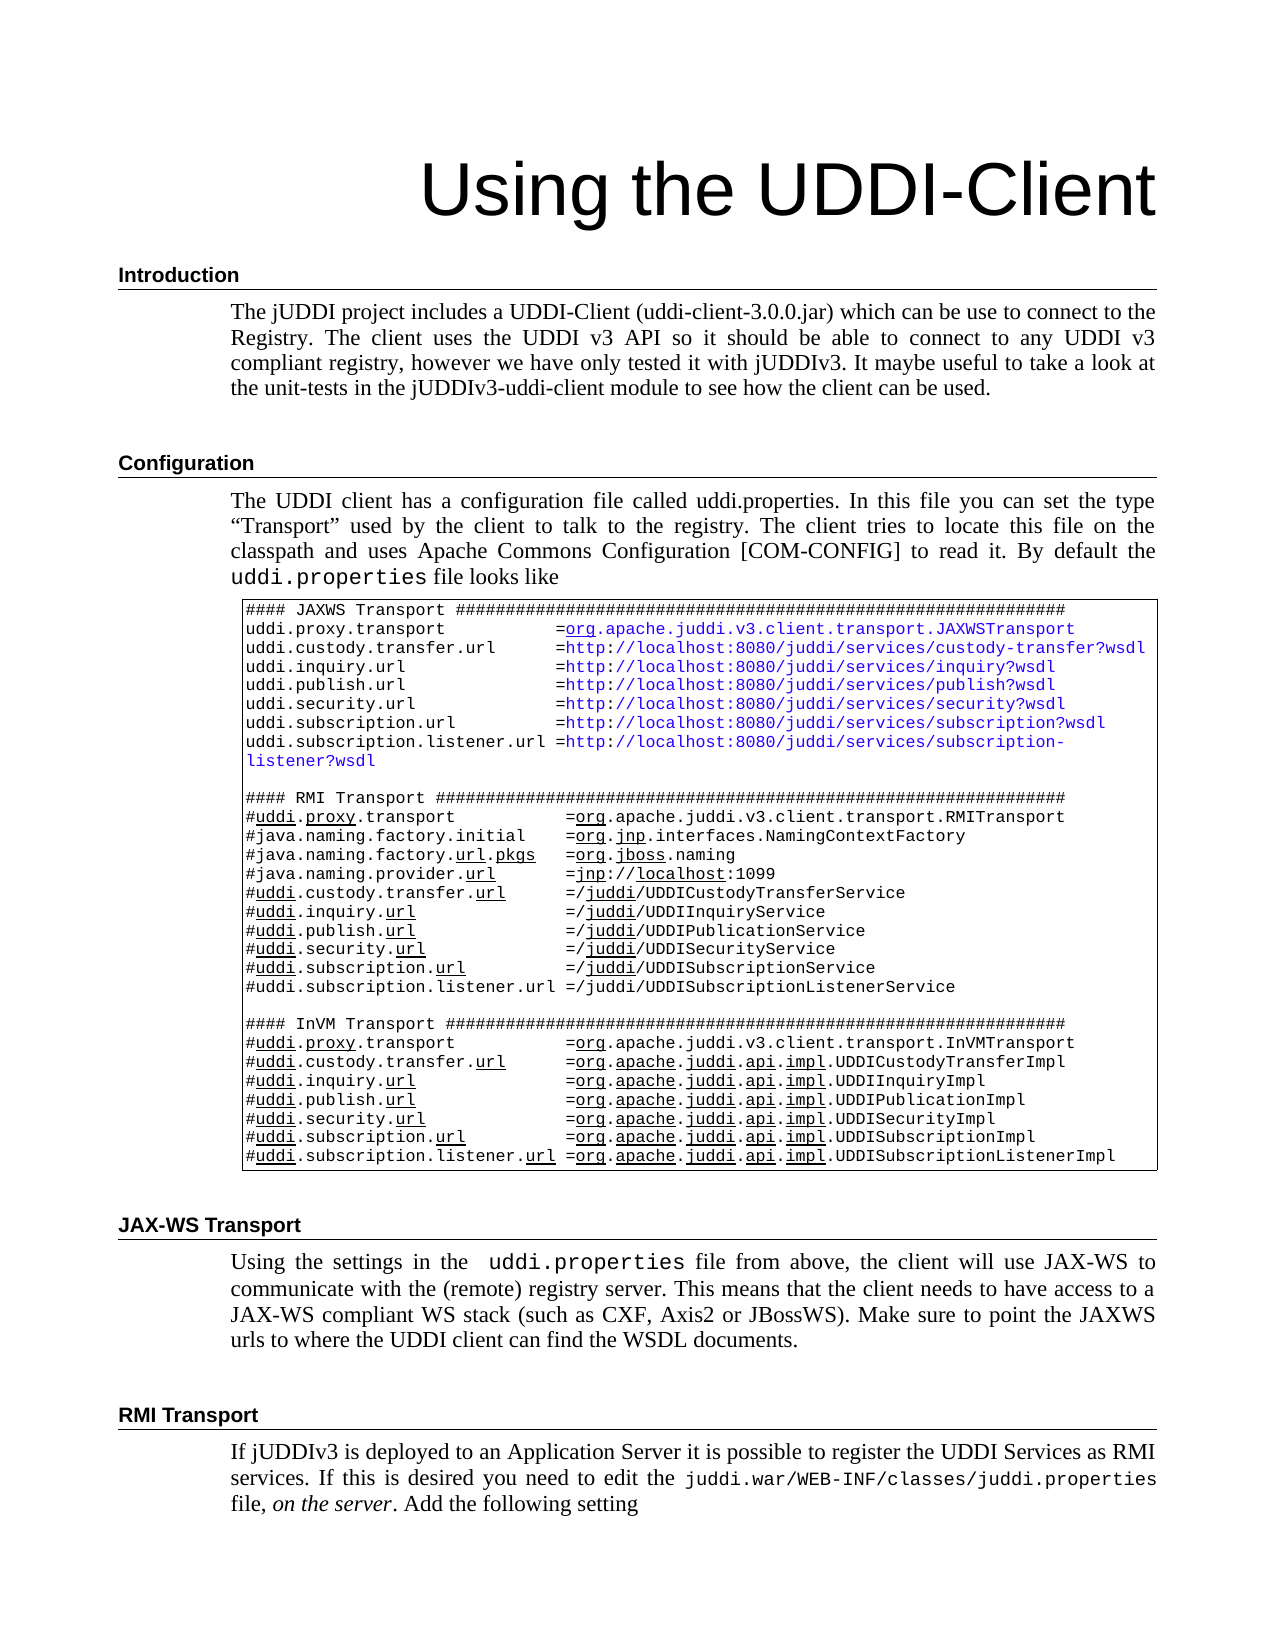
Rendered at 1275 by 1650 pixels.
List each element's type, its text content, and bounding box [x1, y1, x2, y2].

text uddi.custody.transfer.url =http://localhost:8080/juddi/services/custody-transfer?wsdl [243, 636, 1157, 655]
text #uddi.security.url =org.apache.juddi.api.impl.UDDISecurityImpl [243, 1107, 1157, 1126]
text #uddi.inquiry.url =/juddi/UDDIInquiryService [243, 900, 1157, 919]
text #uddi.custody.transfer.url =org.apache.juddi.api.impl.UDDICustodyTransferImpl [243, 1051, 1157, 1069]
text #java.naming.factory.initial =org.jnp.interfaces.NamingContextFactory [243, 825, 1157, 843]
text #uddi.subscription.url =/juddi/UDDISubscriptionService [243, 957, 1157, 976]
text #uddi.subscription.url =org.apache.juddi.api.impl.UDDISubscriptionImpl [243, 1126, 1157, 1145]
text #uddi.proxy.transport =org.apache.juddi.v3.client.transport.RMITransport [243, 806, 1157, 825]
subtitle Introduction [118, 263, 1157, 289]
text #uddi.proxy.transport =org.apache.juddi.v3.client.transport.InVMTransport [243, 1032, 1157, 1051]
subtitle Configuration [118, 452, 1157, 477]
text uddi.security.url =http://localhost:8080/juddi/services/security?wsdl [243, 693, 1157, 712]
text #### RMI Transport ############################################################### [243, 787, 1157, 806]
text If jUDDIv3 is deployed to an Application Server it is possible to register the UDDI Services as RMI services. If this is desired you need to edit the juddi.war/WEB-INF/classes/juddi.properties file, on the server. Add the following setting [230, 1439, 1157, 1516]
text The UDDI client has a configuration file called uddi.properties. In this file you can set the type “Transport” used by the client to talk to the registry. The client tries to locate this file on the classpath and uses Apache Commons Configuration [COM-CONFIG] to read it. By default the uddi.properties file looks like [230, 488, 1157, 591]
text The jUDDI project includes a UDDI-Client (uddi-client-3.0.0.jar) which can be use to connect to the Registry. The client uses the UDDI v3 API so it should be able to connect to any UDDI v3 compliant registry, however we have only tested it with jUDDIv3. It maybe useful to take a look at the unit-tests in the jUDDIv3-uddi-client module to see how the client can be used. [230, 299, 1157, 401]
text Using the settings in the uddi.properties file from above, the client will use JAX-WS to communicate with the (remote) registry server. This means that the client needs to have access to a JAX-WS compliant WS stack (such as CXF, Axis2 or JBossWS). Make sure to point the JAXWS urls to where the UDDI client can find the WSDL documents. [230, 1249, 1157, 1352]
text #### InVM Transport ############################################################## [243, 1013, 1157, 1032]
text #uddi.custody.transfer.url =/juddi/UDDICustodyTransferService [243, 881, 1157, 900]
text #uddi.inquiry.url =org.apache.juddi.api.impl.UDDIInquiryImpl [243, 1069, 1157, 1088]
text #java.naming.provider.url =jnp://localhost:1099 [243, 862, 1157, 881]
subtitle JAX-WS Transport [118, 1213, 1157, 1239]
text #uddi.publish.url =org.apache.juddi.api.impl.UDDIPublicationImpl [243, 1088, 1157, 1107]
text #uddi.subscription.listener.url =org.apache.juddi.api.impl.UDDISubscriptionListenerImpl [243, 1145, 1157, 1170]
text uddi.subscription.url =http://localhost:8080/juddi/services/subscription?wsdl [243, 712, 1157, 730]
title Using the UDDI-Client [233, 147, 1157, 231]
text #uddi.publish.url =/juddi/UDDIPublicationService [243, 919, 1157, 938]
text #### JAXWS Transport ############################################################# [243, 600, 1157, 617]
text uddi.proxy.transport =org.apache.juddi.v3.client.transport.JAXWSTransport [243, 617, 1157, 636]
text #uddi.subscription.listener.url =/juddi/UDDISubscriptionListenerService [243, 976, 1157, 997]
text uddi.inquiry.url =http://localhost:8080/juddi/services/inquiry?wsdl [243, 655, 1157, 674]
subtitle RMI Transport [118, 1403, 1157, 1429]
text uddi.publish.url =http://localhost:8080/juddi/services/publish?wsdl [243, 674, 1157, 693]
text #java.naming.factory.url.pkgs =org.jboss.naming [243, 843, 1157, 862]
text #uddi.security.url =/juddi/UDDISecurityService [243, 938, 1157, 957]
text uddi.subscription.listener.url =http://localhost:8080/juddi/services/subscription-listener?wsdl [243, 730, 1157, 771]
